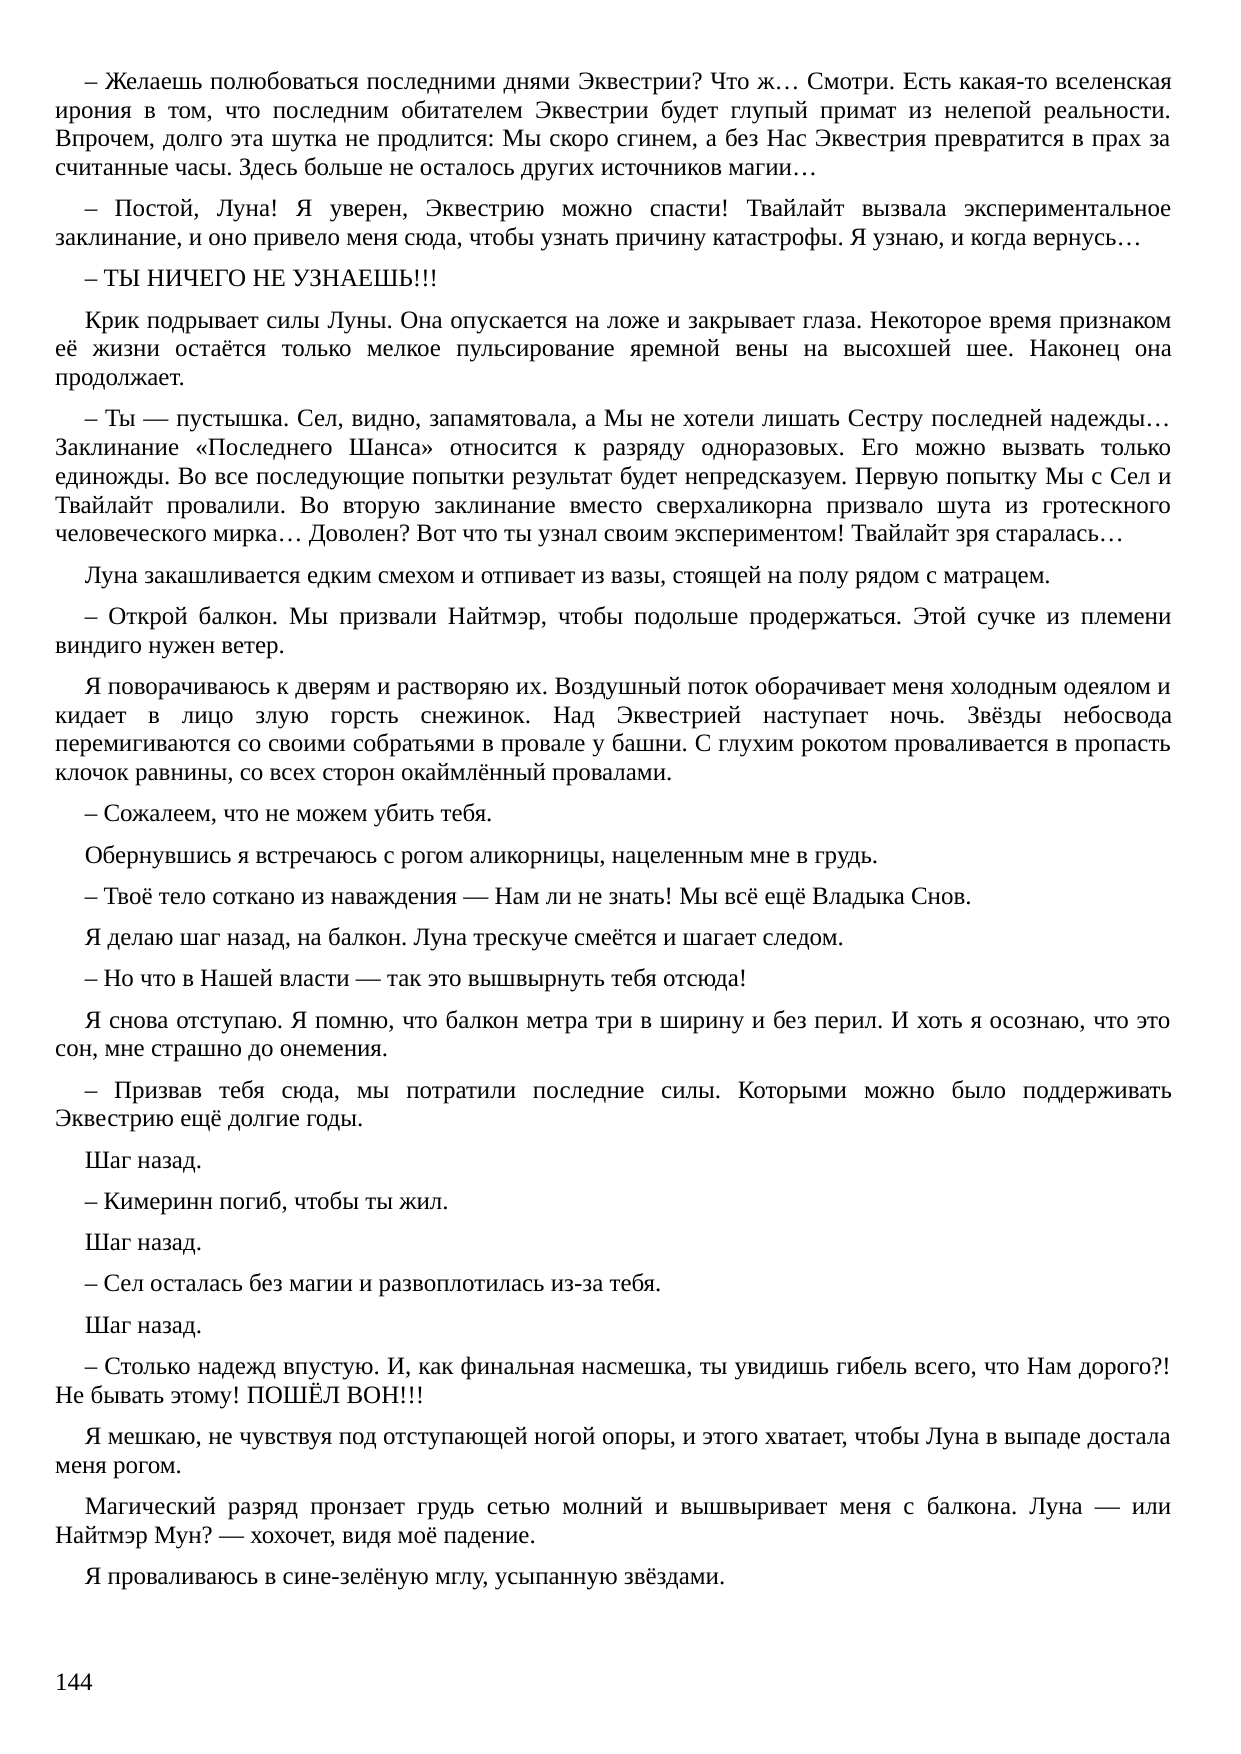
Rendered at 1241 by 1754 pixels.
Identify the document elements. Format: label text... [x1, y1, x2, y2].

text Крик подрывает силы Луны. Она опускается на ложе и закрывает глаза. Некоторое время признаком её жизни остаётся только мелкое пульсирование яремной вены на высохшей шее. Наконец она продолжает. [55, 305, 1173, 391]
text – Твоё тело соткано из наваждения — Нам ли не знать! Мы всё ещё Владыка Снов. [55, 881, 1173, 910]
text Я поворачиваюсь к дверям и растворяю их. Воздушный поток оборачивает меня холодным одеялом и кидает в лицо злую горсть снежинок. Над Эквестрией наступает ночь. Звёзды небосвода перемигиваются со своими собратьями в провале у башни. С глухим рокотом проваливается в пропасть клочок равнины, со всех сторон окаймлённый провалами. [55, 671, 1173, 786]
text Я снова отступаю. Я помню, что балкон метра три в ширину и без перил. И хоть я осознаю, что это сон, мне страшно до онемения. [55, 1005, 1173, 1062]
text – Призвав тебя сюда, мы потратили последние силы. Которыми можно было поддерживать Эквестрию ещё долгие годы. [55, 1075, 1173, 1132]
text – Постой, Луна! Я уверен, Эквестрию можно спасти! Твайлайт вызвала экспериментальное заклинание, и оно привело меня сюда, чтобы узнать причину катастрофы. Я узнаю, и когда вернусь… [55, 193, 1173, 251]
text Шаг назад. [55, 1227, 1173, 1256]
text – ТЫ НИЧЕГО НЕ УЗНАЕШЬ!!! [55, 263, 1173, 292]
text – Открой балкон. Мы призвали Найтмэр, чтобы подольше продержаться. Этой сучке из племени виндиго нужен ветер. [55, 601, 1173, 658]
text – Сожалеем, что не можем убить тебя. [55, 798, 1173, 827]
text – Столько надежд впустую. И, как финальная насмешка, ты увидишь гибель всего, что Нам дорого?! Не бывать этому! ПОШЁЛ ВОН!!! [55, 1351, 1173, 1408]
text Обернувшись я встречаюсь с рогом аликорницы, нацеленным мне в грудь. [55, 840, 1173, 868]
text – Ты — пустышка. Сел, видно, запамятовала, а Мы не хотели лишать Сестру последней надежды… Заклинание «Последнего Шанса» относится к разряду одноразовых. Его можно вызвать только единожды. Во все последующие попытки результат будет непредсказуем. Первую попытку Мы с Сел и Твайлайт провалили. Во вторую заклинание вместо сверхаликорна призвало шута из гротескного человеческого мирка… Доволен? Вот что ты узнал своим экспериментом! Твайлайт зря старалась… [55, 403, 1173, 547]
text – Кимеринн погиб, чтобы ты жил. [55, 1186, 1173, 1215]
text Я мешкаю, не чувствуя под отступающей ногой опоры, и этого хватает, чтобы Луна в выпаде достала меня рогом. [55, 1421, 1173, 1478]
text Шаг назад. [55, 1310, 1173, 1338]
text Шаг назад. [55, 1145, 1173, 1173]
text Я проваливаюсь в сине-зелёную мглу, усыпанную звёздами. [55, 1561, 1173, 1590]
text – Сел осталась без магии и развоплотилась из-за тебя. [55, 1268, 1173, 1297]
text – Желаешь полюбоваться последними днями Эквестрии? Что ж… Смотри. Есть какая-то вселенская ирония в том, что последним обитателем Эквестрии будет глупый примат из нелепой реальности. Впрочем, долго эта шутка не продлится: Мы скоро сгинем, а без Нас Эквестрия превратится в прах за считанные часы. Здесь больше не осталось других источников магии… [55, 66, 1173, 181]
text – Но что в Нашей власти — так это вышвырнуть тебя отсюда! [55, 963, 1173, 992]
text Луна закашливается едким смехом и отпивает из вазы, стоящей на полу рядом с матрацем. [55, 560, 1173, 588]
text Я делаю шаг назад, на балкон. Луна трескуче смеётся и шагает следом. [55, 922, 1173, 951]
text Магический разряд пронзает грудь сетью молний и вышвыривает меня с балкона. Луна — или Найтмэр Мун? — хохочет, видя моё падение. [55, 1491, 1173, 1548]
